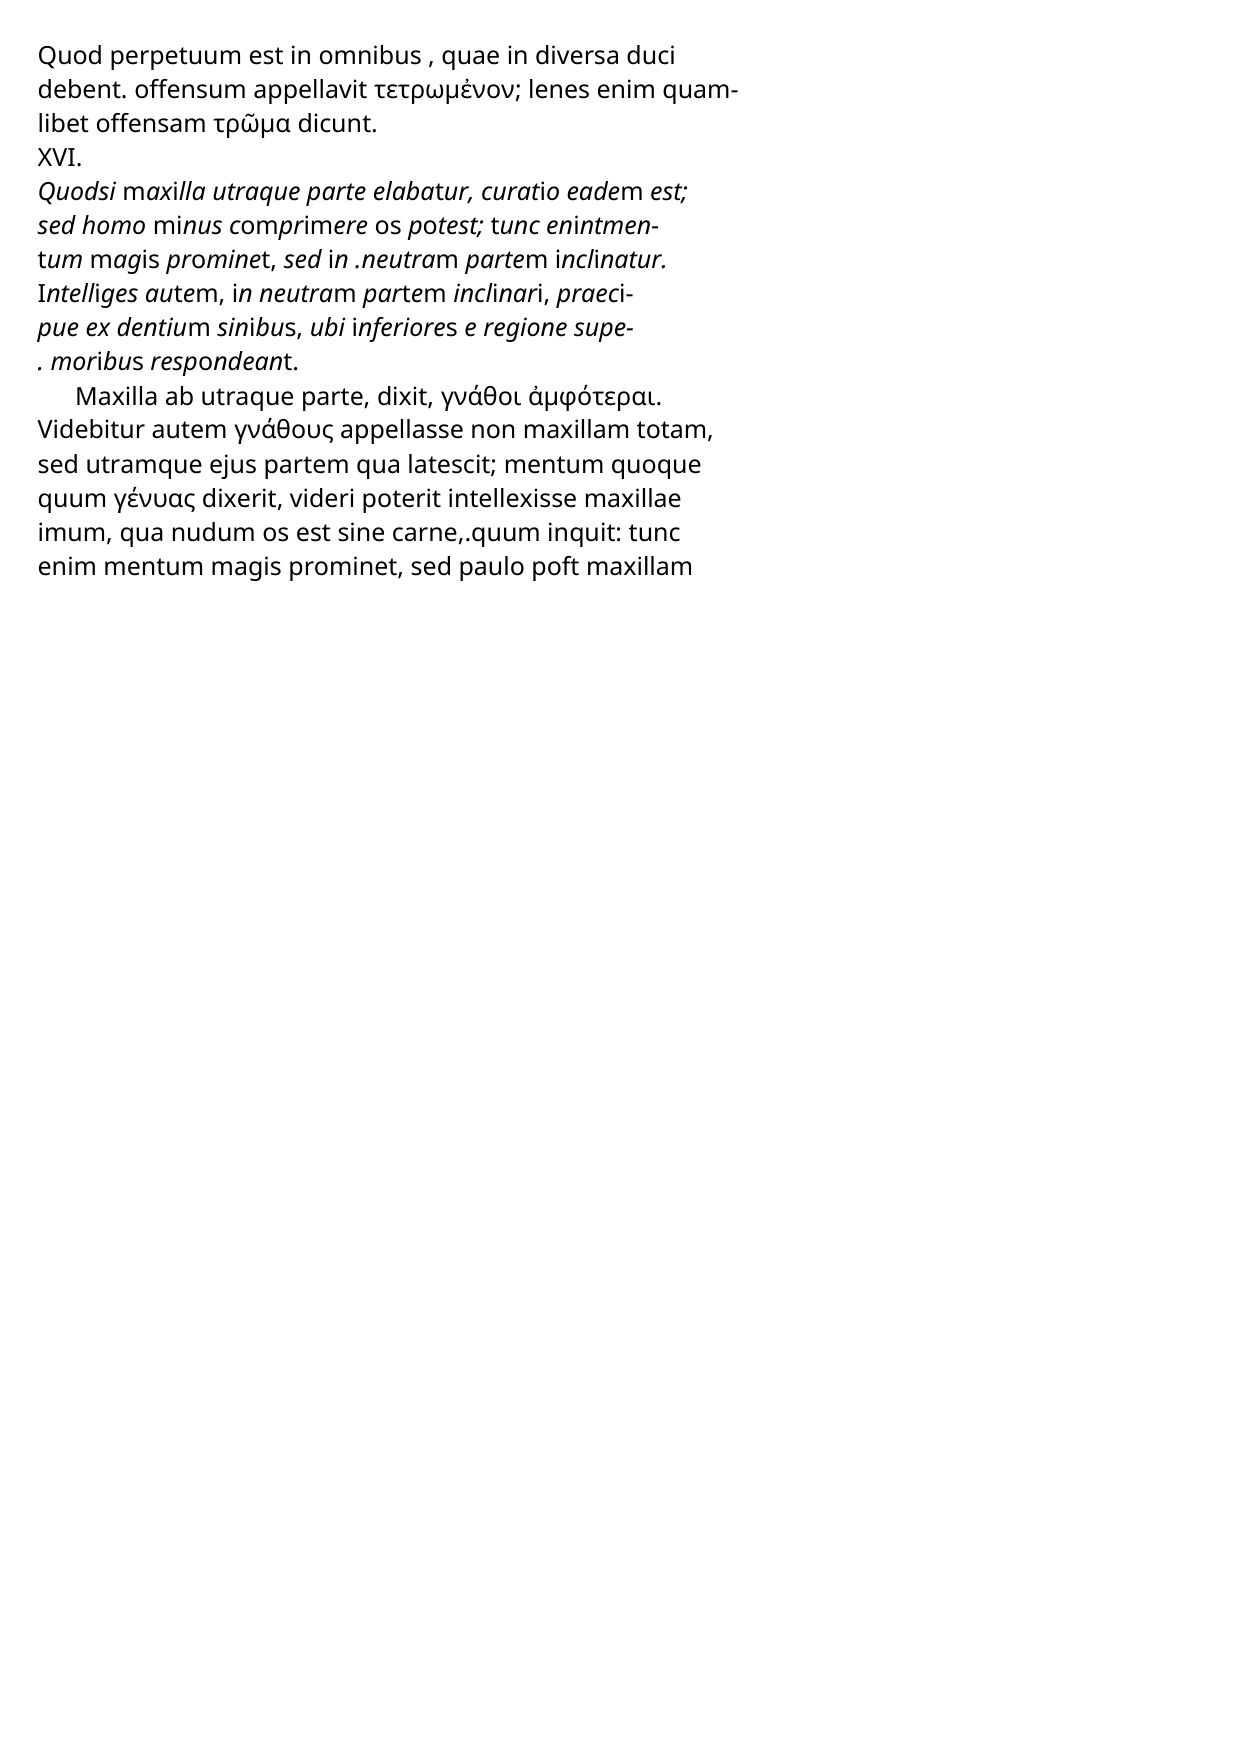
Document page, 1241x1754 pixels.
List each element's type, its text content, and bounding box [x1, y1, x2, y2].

text Quod perpetuum est in omnibus , quae in diversa duci debent. offensum appellavit τετρωμἐνον; lenes enim quam- libet offensam τρῶμα dicunt. [37, 37, 1203, 140]
text Quodsi maxilla utraque parte elabatur, curatio eadem est; sed homo minus comprimere os potest; tunc enintmen- tum magis prominet, sed in .neutram partem inclinatur. Intelliges autem, in neutram partem inclinari, praeci- pue ex dentium sinibus, ubi inferiores e regione supe- . moribus respondeant. [37, 174, 1203, 378]
text Maxilla ab utraque parte, dixit, γνάθοι ἀμφότεραι. Videbitur autem γνάθους appellasse non maxillam totam, sed utramque ejus partem qua latescit; mentum quoque quum γένυας dixerit, videri poterit intellexisse maxillae imum, qua nudum os est sine carne,.quum inquit: tunc enim mentum magis prominet, sed paulo poft maxillam [37, 378, 1203, 582]
text XVI. [37, 140, 1203, 174]
